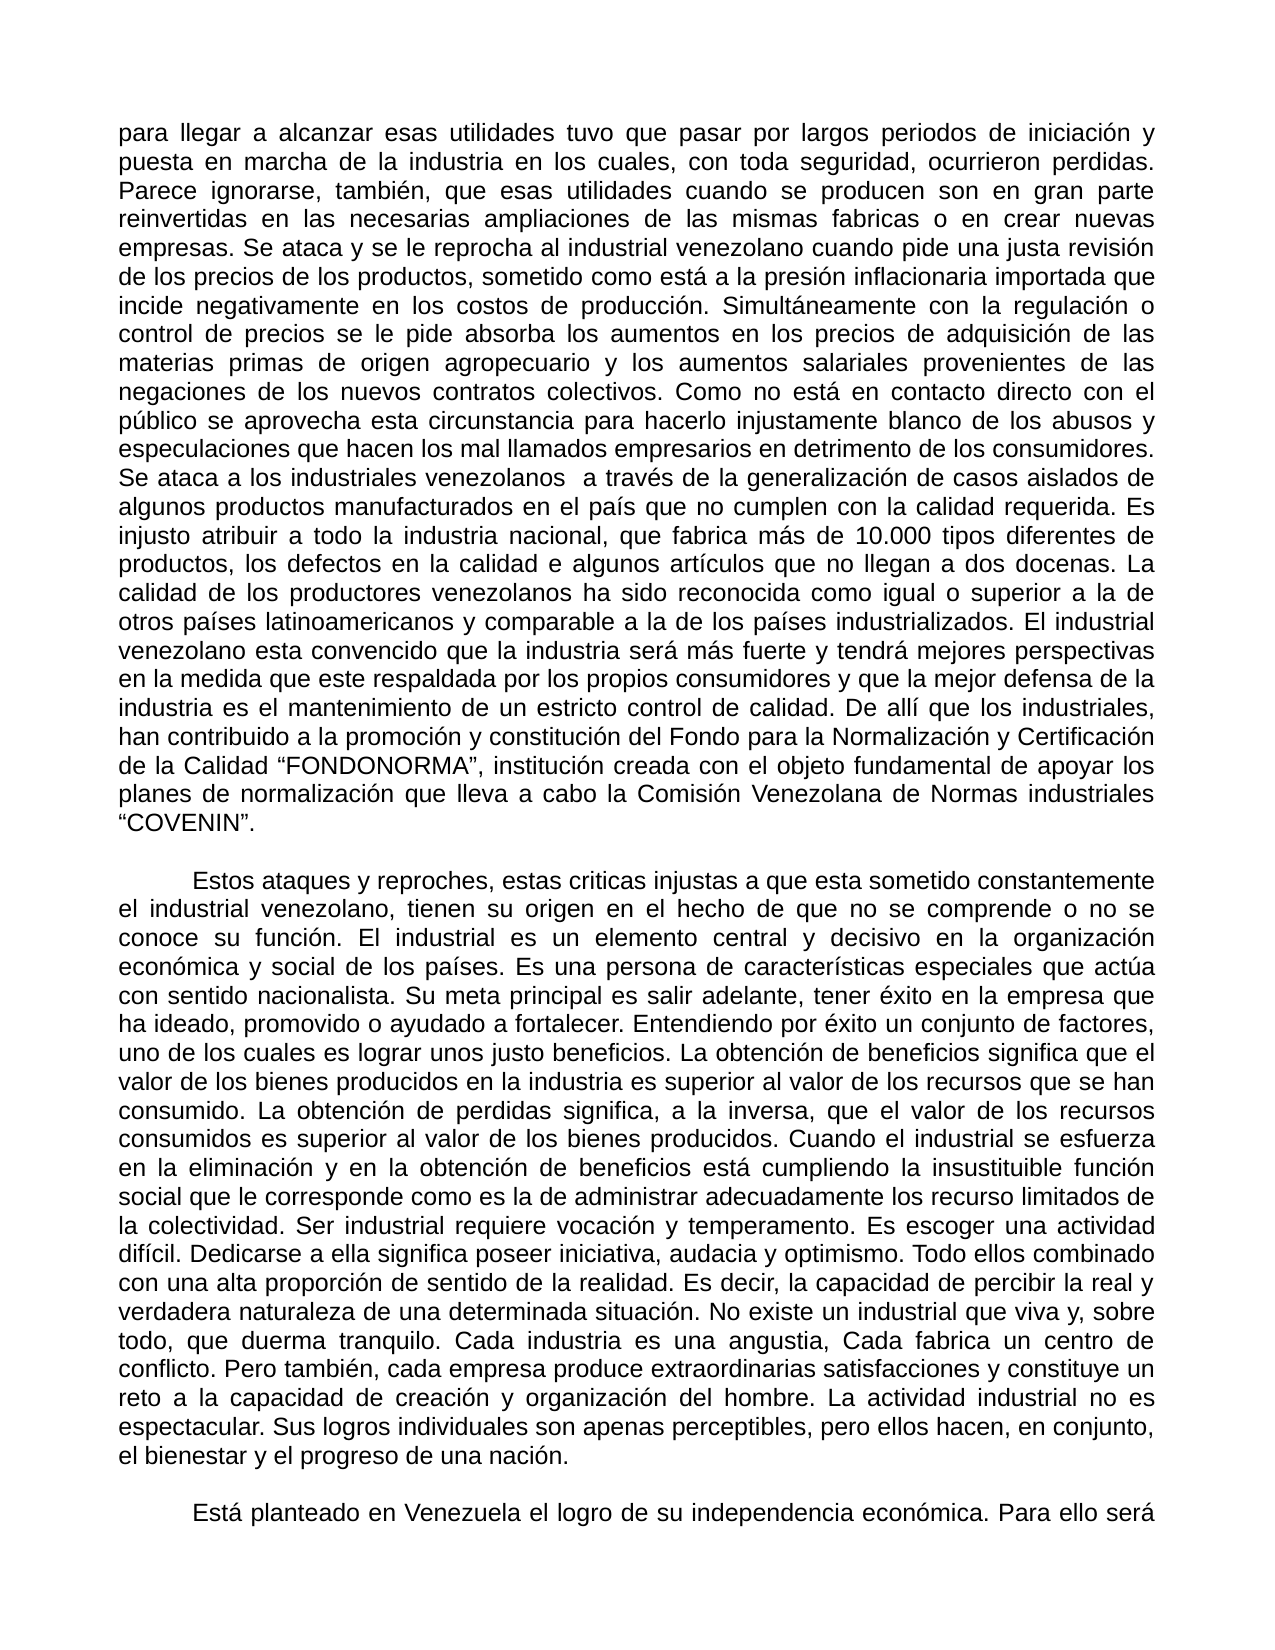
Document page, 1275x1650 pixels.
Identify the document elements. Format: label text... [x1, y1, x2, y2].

text Estos ataques y reproches, estas criticas injustas a que esta sometido constantemente el industrial venezolano, tienen su origen en el hecho de que no se comprende o no se conoce su función. El industrial es un elemento central y decisivo en la organización económica y social de los países. Es una persona de características especiales que actúa con sentido nacionalista. Su meta principal es salir adelante, tener éxito en la empresa que ha ideado, promovido o ayudado a fortalecer. Entendiendo por éxito un conjunto de factores, uno de los cuales es lograr unos justo beneficios. La obtención de beneficios significa que el valor de los bienes producidos en la industria es superior al valor de los recursos que se han consumido. La obtención de perdidas significa, a la inversa, que el valor de los recursos consumidos es superior al valor de los bienes producidos. Cuando el industrial se esfuerza en la eliminación y en la obtención de beneficios está cumpliendo la insustituible función social que le corresponde como es la de administrar adecuadamente los recurso limitados de la colectividad. Ser industrial requiere vocación y temperamento. Es escoger una actividad difícil. Dedicarse a ella significa poseer iniciativa, audacia y optimismo. Todo ellos combinado con una alta proporción de sentido de la realidad. Es decir, la capacidad de percibir la real y verdadera naturaleza de una determinada situación. No existe un industrial que viva y, sobre todo, que duerma tranquilo. Cada industria es una angustia, Cada fabrica un centro de conflicto. Pero también, cada empresa produce extraordinarias satisfacciones y constituye un reto a la capacidad de creación y organización del hombre. La actividad industrial no es espectacular. Sus logros individuales son apenas perceptibles, pero ellos hacen, en conjunto, el bienestar y el progreso de una nación. [118, 866, 1157, 1469]
text para llegar a alcanzar esas utilidades tuvo que pasar por largos periodos de iniciación y puesta en marcha de la industria en los cuales, con toda seguridad, ocurrieron perdidas. Parece ignorarse, también, que esas utilidades cuando se producen son en gran parte reinvertidas en las necesarias ampliaciones de las mismas fabricas o en crear nuevas empresas. Se ataca y se le reprocha al industrial venezolano cuando pide una justa revisión de los precios de los productos, sometido como está a la presión inflacionaria importada que incide negativamente en los costos de producción. Simultáneamente con la regulación o control de precios se le pide absorba los aumentos en los precios de adquisición de las materias primas de origen agropecuario y los aumentos salariales provenientes de las negaciones de los nuevos contratos colectivos. Como no está en contacto directo con el público se aprovecha esta circunstancia para hacerlo injustamente blanco de los abusos y especulaciones que hacen los mal llamados empresarios en detrimento de los consumidores. Se ataca a los industriales venezolanos a través de la generalización de casos aislados de algunos productos manufacturados en el país que no cumplen con la calidad requerida. Es injusto atribuir a todo la industria nacional, que fabrica más de 10.000 tipos diferentes de productos, los defectos en la calidad e algunos artículos que no llegan a dos docenas. La calidad de los productores venezolanos ha sido reconocida como igual o superior a la de otros países latinoamericanos y comparable a la de los países industrializados. El industrial venezolano esta convencido que la industria será más fuerte y tendrá mejores perspectivas en la medida que este respaldada por los propios consumidores y que la mejor defensa de la industria es el mantenimiento de un estricto control de calidad. De allí que los industriales, han contribuido a la promoción y constitución del Fondo para la Normalización y Certificación de la Calidad “FONDONORMA”, institución creada con el objeto fundamental de apoyar los planes de normalización que lleva a cabo la Comisión Venezolana de Normas industriales “COVENIN”. [118, 118, 1157, 837]
text Está planteado en Venezuela el logro de su independencia económica. Para ello será [118, 1498, 1157, 1527]
